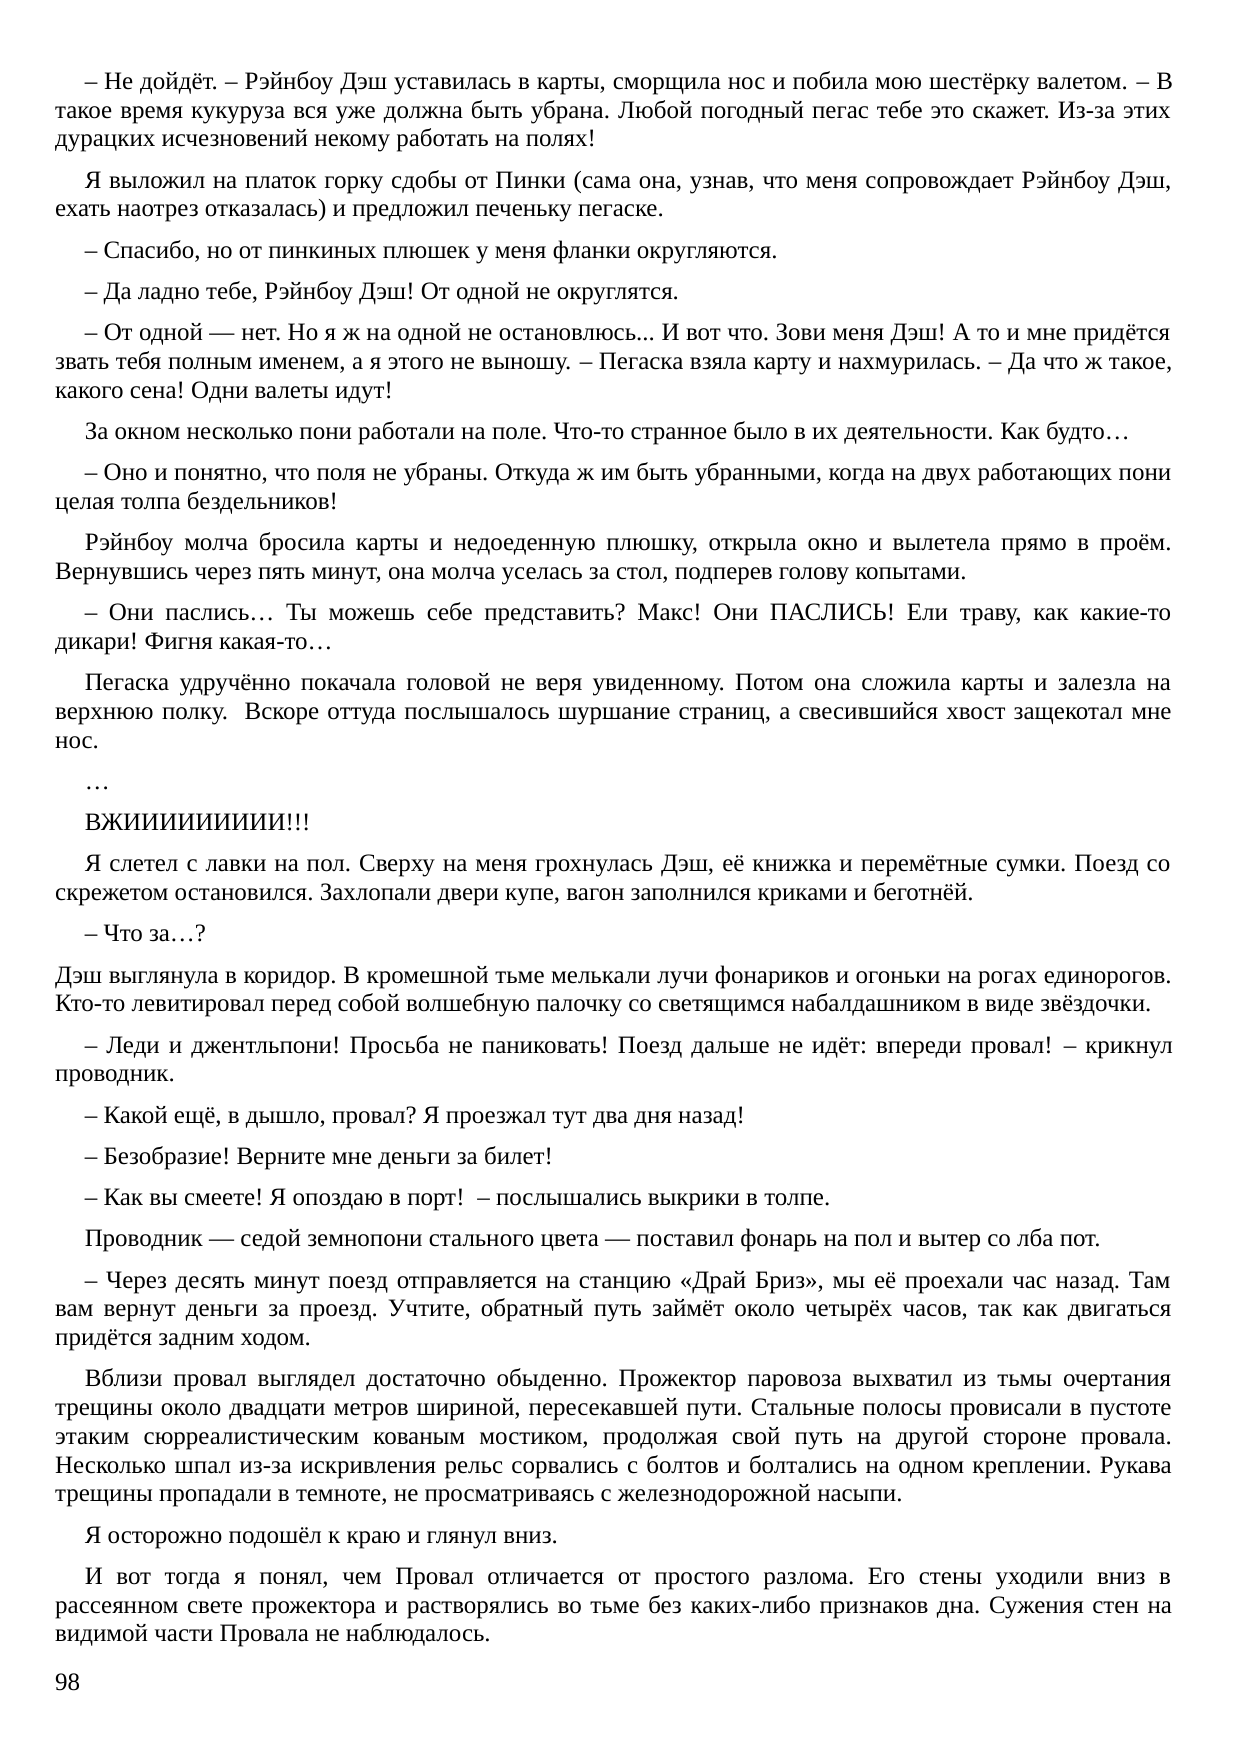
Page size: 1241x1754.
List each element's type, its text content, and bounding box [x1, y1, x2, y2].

text – Спасибо, но от пинкиных плюшек у меня фланки округляются. [55, 235, 1173, 263]
text Пегаска удручённо покачала головой не веря увиденному. Потом она сложила карты и залезла на верхнюю полку. Вскоре оттуда послышалось шуршание страниц, а свесившийся хвост защекотал мне нос. [55, 667, 1173, 753]
text – Они паслись… Ты можешь себе представить? Макс! Они ПАСЛИСЬ! Ели траву, как какие-то дикари! Фигня какая-то… [55, 597, 1173, 655]
text Вблизи провал выглядел достаточно обыденно. Прожектор паровоза выхватил из тьмы очертания трещины около двадцати метров шириной, пересекавшей пути. Стальные полосы провисали в пустоте этаким сюрреалистическим кованым мостиком, продолжая свой путь на другой стороне провала. Несколько шпал из-за искривления рельс сорвались с болтов и болтались на одном креплении. Рукава трещины пропадали в темноте, не просматриваясь с железнодорожной насыпи. [55, 1363, 1173, 1507]
text Дэш выглянула в коридор. В кромешной тьме мелькали лучи фонариков и огоньки на рогах единорогов. Кто-то левитировал перед собой волшебную палочку со светящимся набалдашником в виде звёздочки. [55, 960, 1173, 1017]
text Проводник — седой земнопони стального цвета — поставил фонарь на пол и вытер со лба пот. [55, 1223, 1173, 1252]
text – Через десять минут поезд отправляется на станцию «Драй Бриз», мы её проехали час назад. Там вам вернут деньги за проезд. Учтите, обратный путь займёт около четырёх часов, так как двигаться придётся задним ходом. [55, 1265, 1173, 1351]
text За окном несколько пони работали на поле. Что-то странное было в их деятельности. Как будто… [55, 416, 1173, 445]
text – Как вы смеете! Я опоздаю в порт! – послышались выкрики в толпе. [55, 1182, 1173, 1211]
text – От одной — нет. Но я ж на одной не остановлюсь... И вот что. Зови меня Дэш! А то и мне придётся звать тебя полным именем, а я этого не выношу. – Пегаска взяла карту и нахмурилась. – Да что ж такое, какого сена! Одни валеты идут! [55, 317, 1173, 403]
text – Леди и джентльпони! Просьба не паниковать! Поезд дальше не идёт: впереди провал! – крикнул проводник. [55, 1030, 1173, 1087]
text – Оно и понятно, что поля не убраны. Откуда ж им быть убранными, когда на двух работающих пони целая толпа бездельников! [55, 457, 1173, 515]
text – Да ладно тебе, Рэйнбоу Дэш! От одной не округлятся. [55, 276, 1173, 305]
text Рэйнбоу молча бросила карты и недоеденную плюшку, открыла окно и вылетела прямо в проём. Вернувшись через пять минут, она молча уселась за стол, подперев голову копытами. [55, 527, 1173, 585]
text – Не дойдёт. – Рэйнбоу Дэш уставилась в карты, сморщила нос и побила мою шестёрку валетом. – В такое время кукуруза вся уже должна быть убрана. Любой погодный пегас тебе это скажет. Из-за этих дурацких исчезновений некому работать на полях! [55, 66, 1173, 152]
text Я выложил на платок горку сдобы от Пинки (сама она, узнав, что меня сопровождает Рэйнбоу Дэш, ехать наотрез отказалась) и предложил печеньку пегаске. [55, 165, 1173, 222]
text Я осторожно подошёл к краю и глянул вниз. [55, 1520, 1173, 1548]
text Я слетел с лавки на пол. Сверху на меня грохнулась Дэш, её книжка и перемётные сумки. Поезд со скрежетом остановился. Захлопали двери купе, вагон заполнился криками и беготнёй. [55, 848, 1173, 906]
text – Безобразие! Верните мне деньги за билет! [55, 1141, 1173, 1170]
text И вот тогда я понял, чем Провал отличается от простого разлома. Его стены уходили вниз в рассеянном свете прожектора и растворялись во тьме без каких-либо признаков дна. Сужения стен на видимой части Провала не наблюдалось. [55, 1561, 1173, 1647]
text – Что за…? [55, 918, 1173, 947]
text … [55, 766, 1173, 795]
text – Какой ещё, в дышло, провал? Я проезжал тут два дня назад! [55, 1100, 1173, 1128]
text ВЖИИИИИИИИИ!!! [55, 807, 1173, 836]
